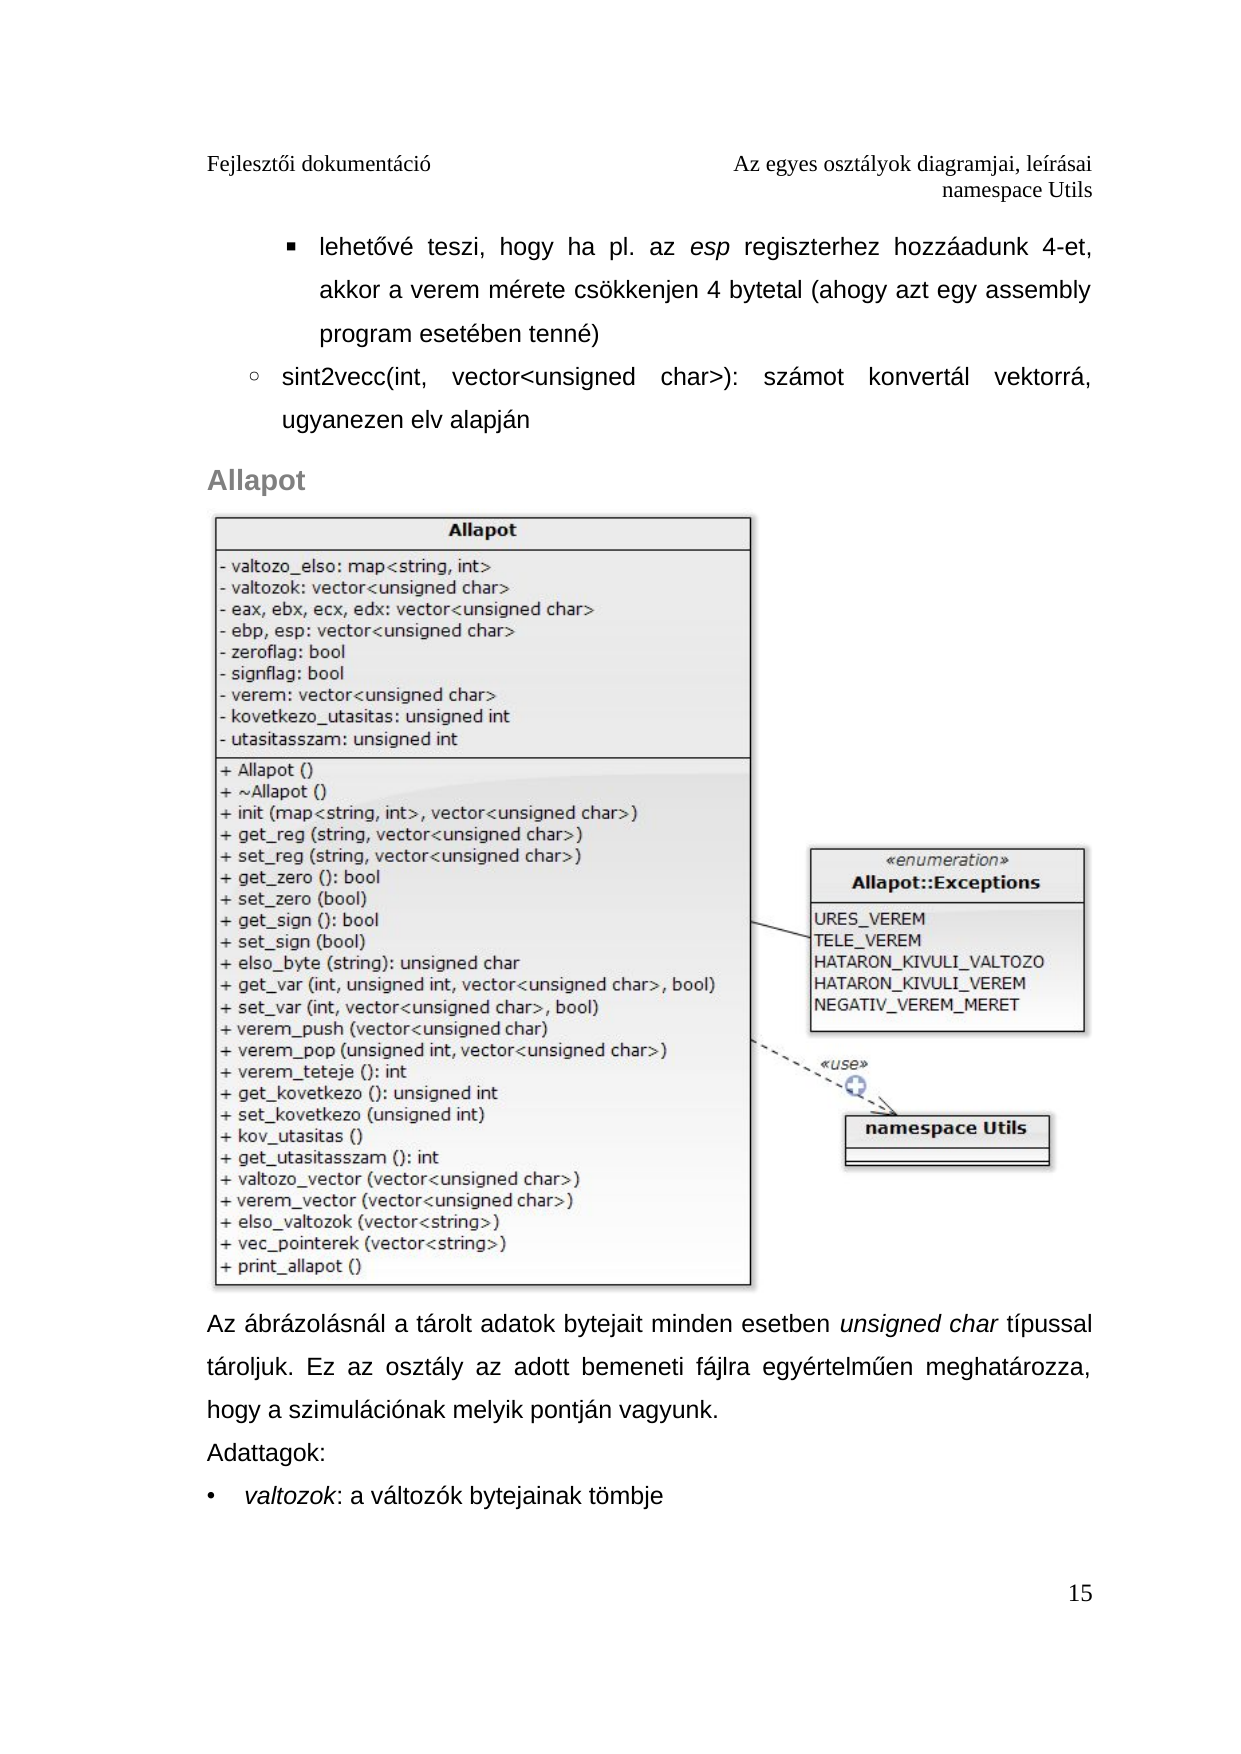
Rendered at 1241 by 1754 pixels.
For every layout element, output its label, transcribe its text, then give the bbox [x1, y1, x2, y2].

subtitle Allapot [207, 463, 1093, 496]
list sint2vecc(int, vector<unsigned char>): számot konvertál vektorrá, ugyanezen elv alapján [244, 362, 1093, 434]
list valtozok: a változók bytejainak tömbje [207, 1481, 1093, 1510]
list lehetővé teszi, hogy ha pl. az esp regiszterhez hozzáadunk 4-et, akkor a verem mérete csökkenjen 4 bytetal (ahogy azt egy assembly program esetében tenné) [282, 232, 1093, 347]
text Az ábrázolásnál a tárolt adatok bytejait minden esetben unsigned char típussal tároljuk. Ez az osztály az adott bemeneti fájlra egyértelműen meghatározza, hogy a szimulációnak melyik pontján vagyunk. [207, 1295, 1093, 1423]
picture [206, 508, 1093, 1295]
text Adattagok: [207, 1438, 1093, 1467]
